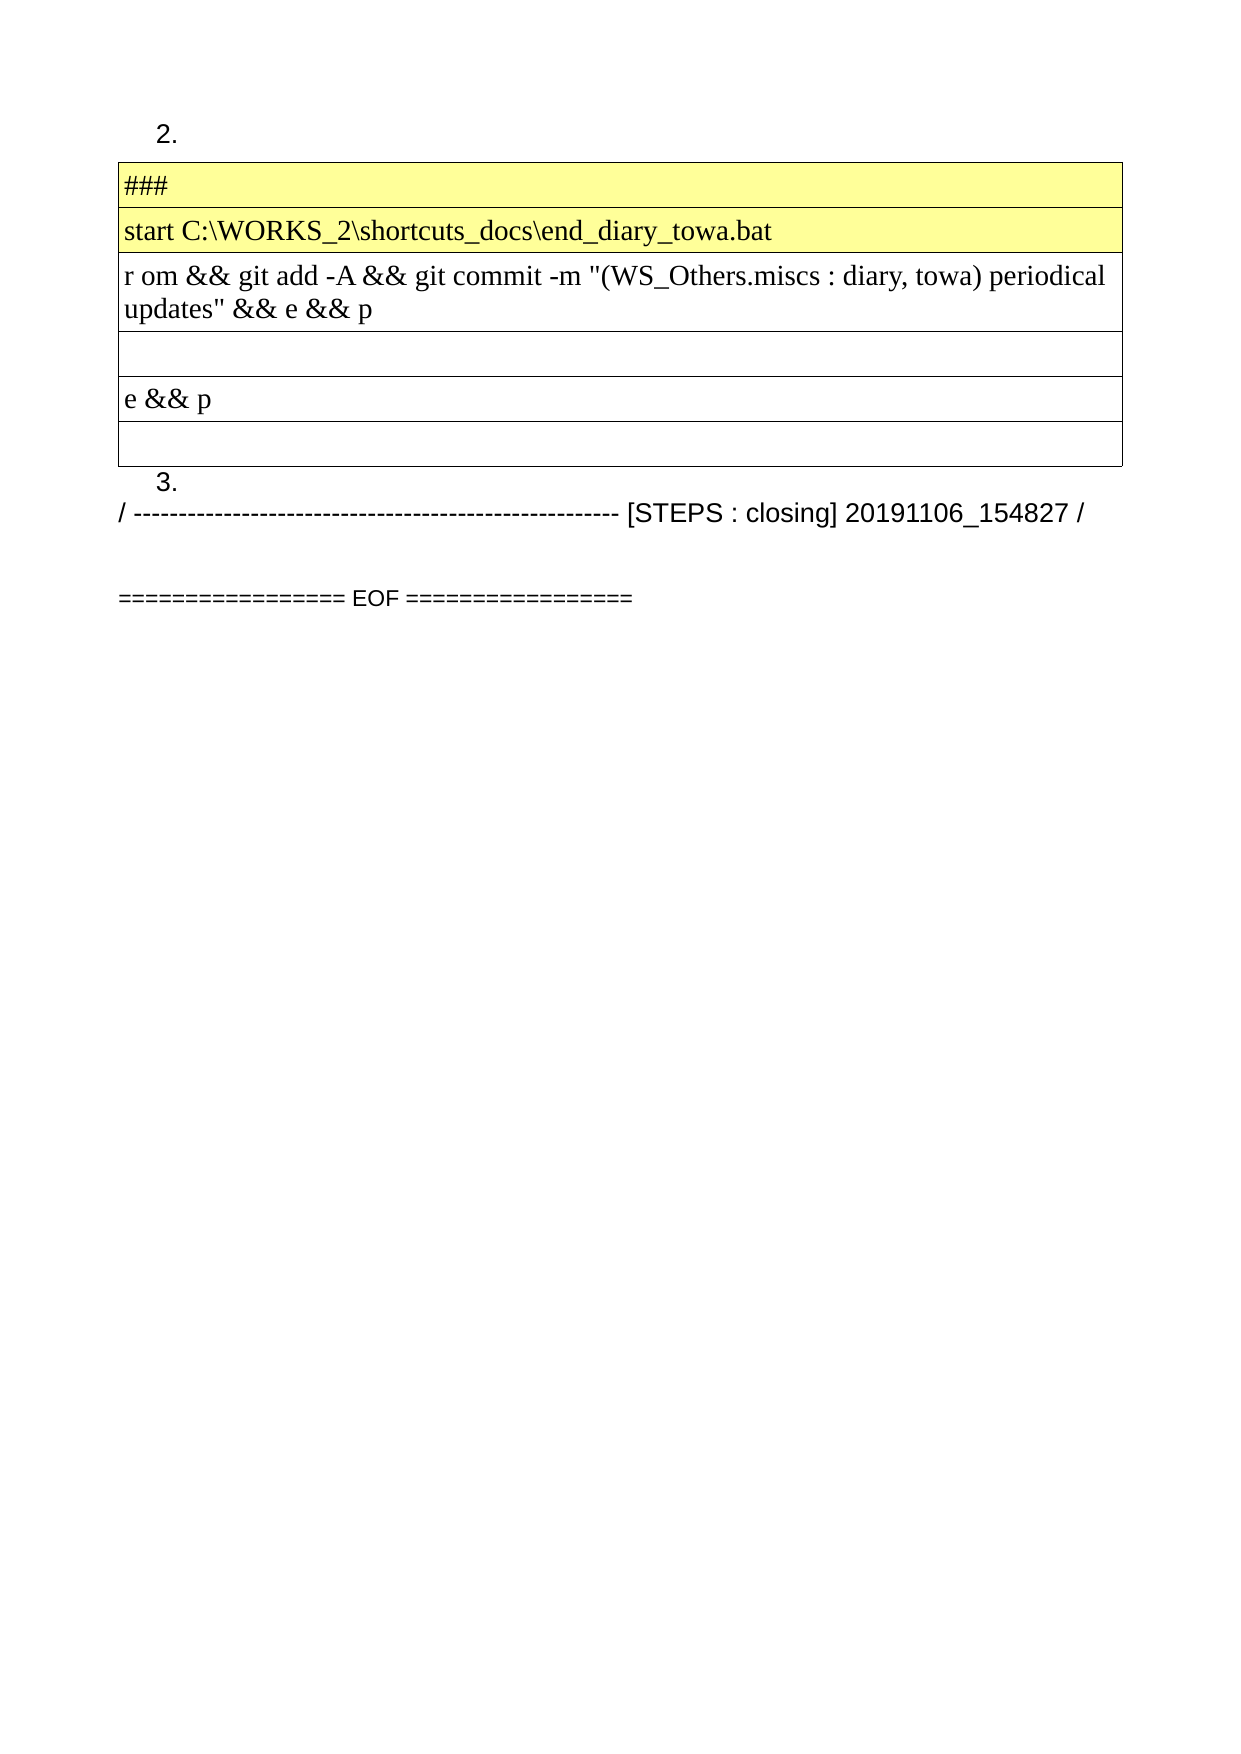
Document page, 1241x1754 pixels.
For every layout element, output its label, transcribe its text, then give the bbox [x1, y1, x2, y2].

text / ------------------------------------------------------ [STEPS : closing] 20191106_154827 / [118, 497, 1122, 529]
table_cell start C:\WORKS_2\shortcuts_docs\end_diary_towa.bat [119, 208, 1122, 252]
table_cell [119, 332, 1122, 376]
table_cell e && p [119, 377, 1122, 421]
table_cell [119, 422, 1122, 466]
table_header ### [119, 163, 1122, 207]
text ================= EOF ================= [118, 585, 1122, 611]
table_cell r om && git add -A && git commit -m "(WS_Others.miscs : diary, towa) periodical updates" && e && p [119, 253, 1122, 331]
